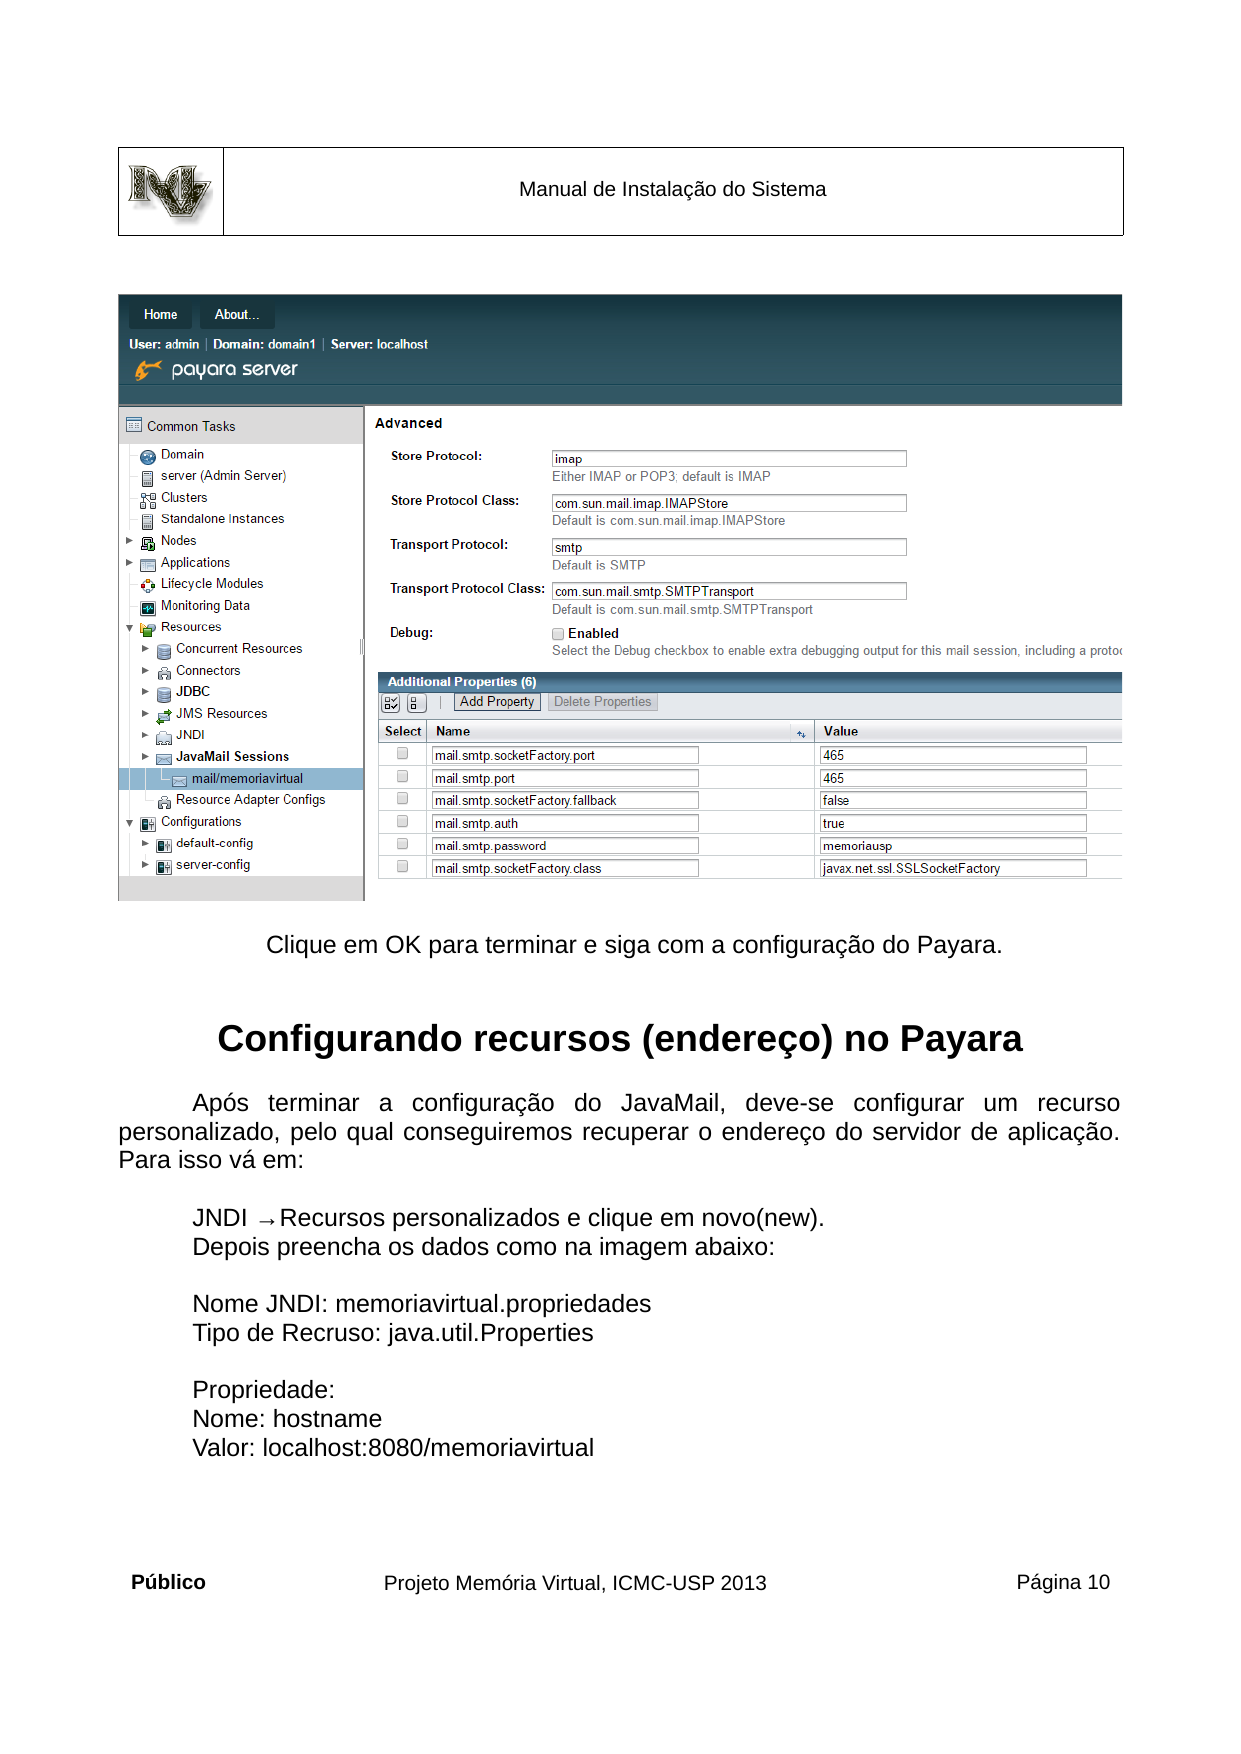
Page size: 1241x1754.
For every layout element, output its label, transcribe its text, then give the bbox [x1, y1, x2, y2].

text Depois preencha os dados como na imagem abaixo: [118, 1231, 1122, 1260]
text Propriedade: [118, 1375, 1122, 1404]
text Após terminar a configuração do JavaMail, deve-se configurar um recurso personalizado, pelo qual conseguiremos recuperar o endereço do servidor de aplicação. Para isso vá em: [118, 1088, 1122, 1174]
text Valor: localhost:8080/memoriavirtual [118, 1433, 1122, 1461]
picture [123, 153, 214, 229]
text Clique em OK para terminar e siga com a configuração do Payara. [118, 929, 1122, 958]
text Tipo de Recruso: java.util.Properties [118, 1318, 1122, 1346]
picture [118, 293, 1123, 901]
text Nome JNDI: memoriavirtual.propriedades [118, 1289, 1122, 1318]
text JNDI →Recursos personalizados e clique em novo(new). [118, 1203, 1122, 1231]
text Nome: hostname [118, 1404, 1122, 1433]
subtitle Configurando recursos (endereço) no Payara [118, 1016, 1122, 1059]
